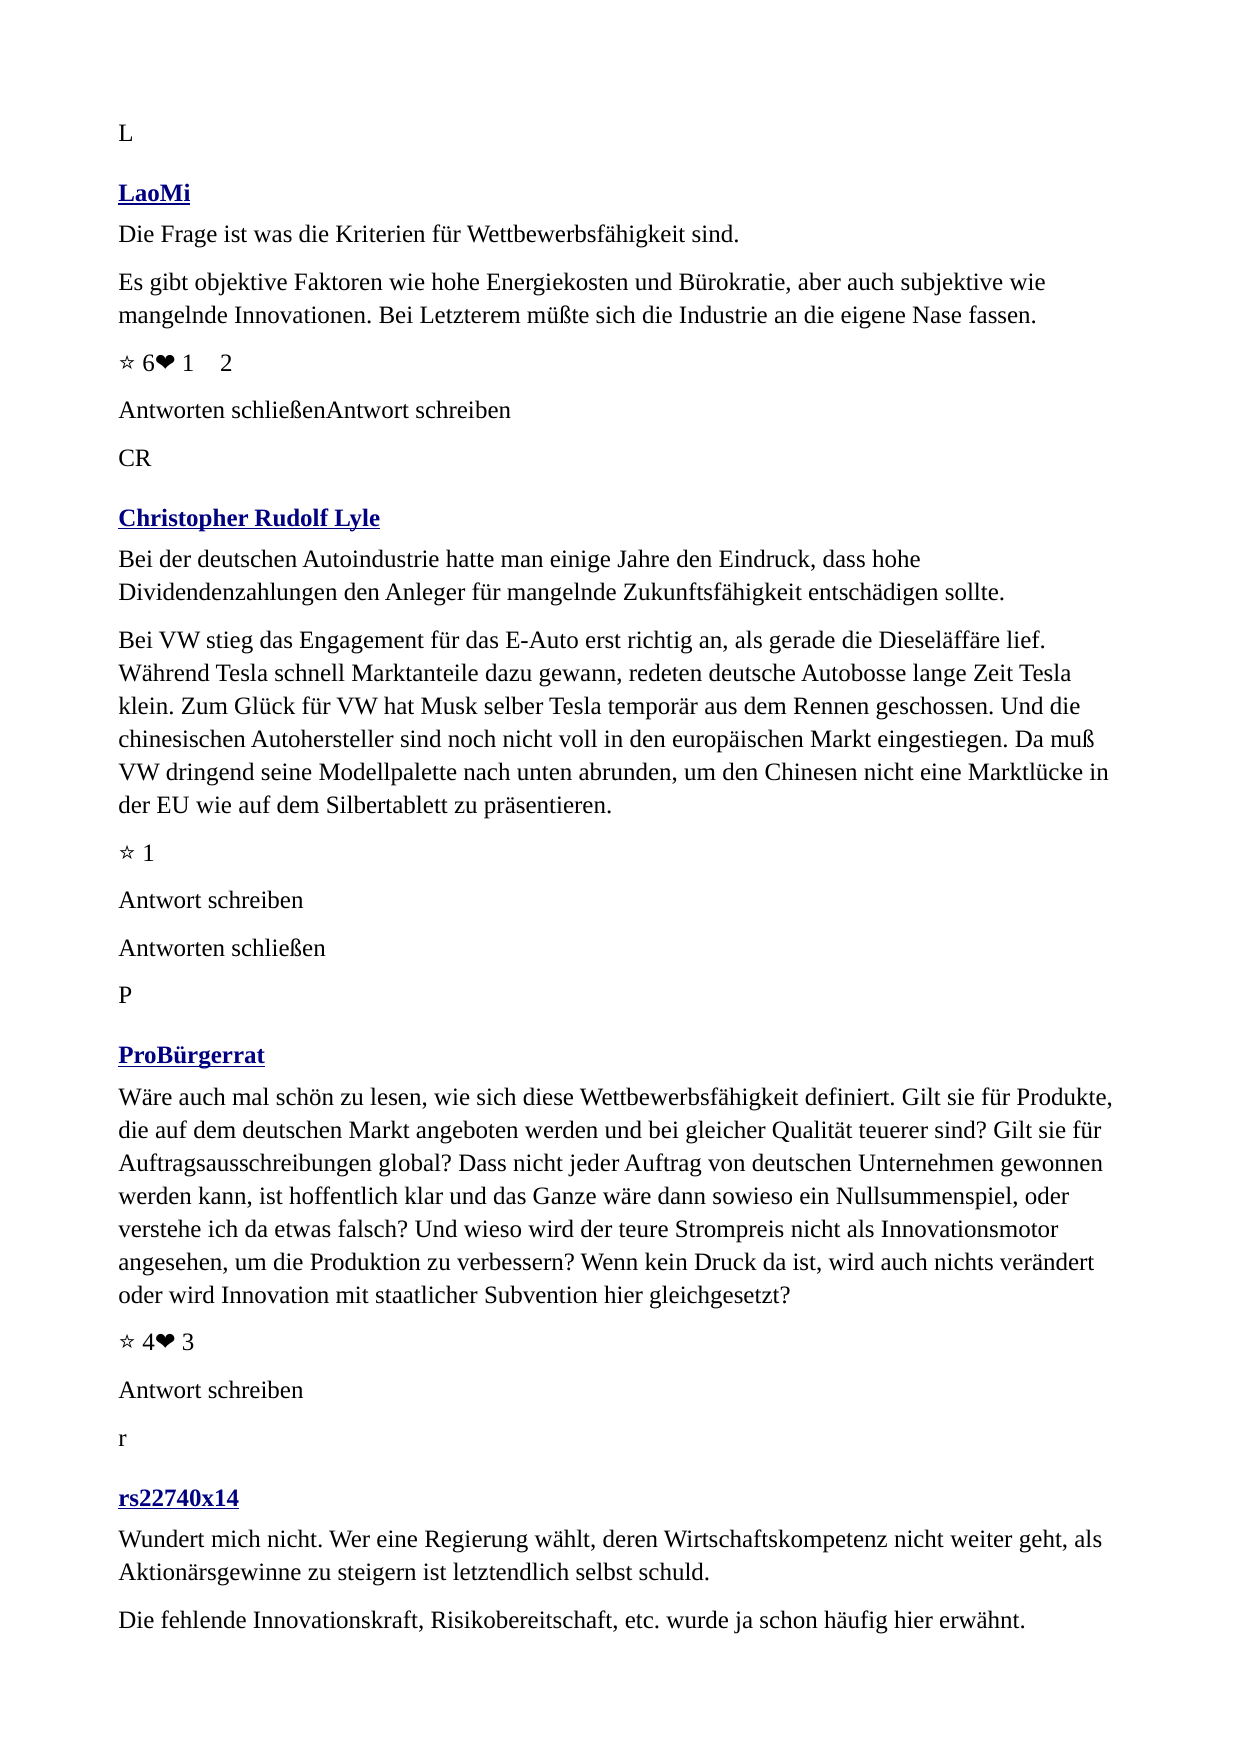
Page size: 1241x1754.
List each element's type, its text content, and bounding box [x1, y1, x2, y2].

text Wäre auch mal schön zu lesen, wie sich diese Wettbewerbsfähigkeit definiert. Gilt sie für Produkte, die auf dem deutschen Markt angeboten werden und bei gleicher Qualität teuerer sind? Gilt sie für Auftragsausschreibungen global? Dass nicht jeder Auftrag von deutschen Unternehmen gewonnen werden kann, ist hoffentlich klar und das Ganze wäre dann sowieso ein Nullsummenspiel, oder verstehe ich da etwas falsch? Und wieso wird der teure Strompreis nicht als Innovationsmotor angesehen, um die Produktion zu verbessern? Wenn kein Druck da ist, wird auch nichts verändert oder wird Innovation mit staatlicher Subvention hier gleichgesetzt? [118, 1082, 1122, 1309]
text Die Frage ist was die Kriterien für Wettbewerbsfähigkeit sind. [118, 219, 1122, 248]
text Wundert mich nicht. Wer eine Regierung wählt, deren Wirtschaftskompetenz nicht weiter geht, als Aktionärsgewinne zu steigern ist letztendlich selbst schuld. [118, 1524, 1122, 1586]
subtitle ProBürgerrat [118, 1041, 1122, 1069]
text Bei VW stieg das Engagement für das E-Auto erst richtig an, als gerade die Dieseläffäre lief. Während Tesla schnell Marktanteile dazu gewann, redeten deutsche Autobosse lange Zeit Tesla klein. Zum Glück für VW hat Musk selber Tesla temporär aus dem Rennen geschossen. Und die chinesischen Autohersteller sind noch nicht voll in den europäischen Markt eingestiegen. Da muß VW dringend seine Modellpalette nach unten abrunden, um den Chinesen nicht eine Marktlücke in der EU wie auf dem Silbertablett zu präsentieren. [118, 625, 1122, 819]
text ⭐️ 1 [118, 838, 1122, 866]
text CR [118, 443, 1122, 472]
subtitle Christopher Rudolf Lyle [118, 503, 1122, 532]
text P [118, 980, 1122, 1009]
text ⭐️ 6❤️ 1🤨 2 [118, 348, 1122, 376]
text Bei der deutschen Autoindustrie hatte man einige Jahre den Eindruck, dass hohe Dividendenzahlungen den Anleger für mangelnde Zukunftsfähigkeit entschädigen sollte. [118, 544, 1122, 606]
text ⭐️ 4❤️ 3 [118, 1327, 1122, 1356]
text Die fehlende Innovationskraft, Risikobereitschaft, etc. wurde ja schon häufig hier erwähnt. [118, 1605, 1122, 1633]
subtitle LaoMi [118, 178, 1122, 207]
text Es gibt objektive Faktoren wie hohe Energiekosten und Bürokratie, aber auch subjektive wie mangelnde Innovationen. Bei Letzterem müßte sich die Industrie an die eigene Nase fassen. [118, 267, 1122, 329]
subtitle rs22740x14 [118, 1483, 1122, 1512]
text r [118, 1423, 1122, 1451]
text Antwort schreiben [118, 885, 1122, 914]
text L [118, 118, 1122, 147]
text Antworten schließen [118, 933, 1122, 962]
text Antworten schließenAntwort schreiben [118, 395, 1122, 424]
text Antwort schreiben [118, 1375, 1122, 1404]
